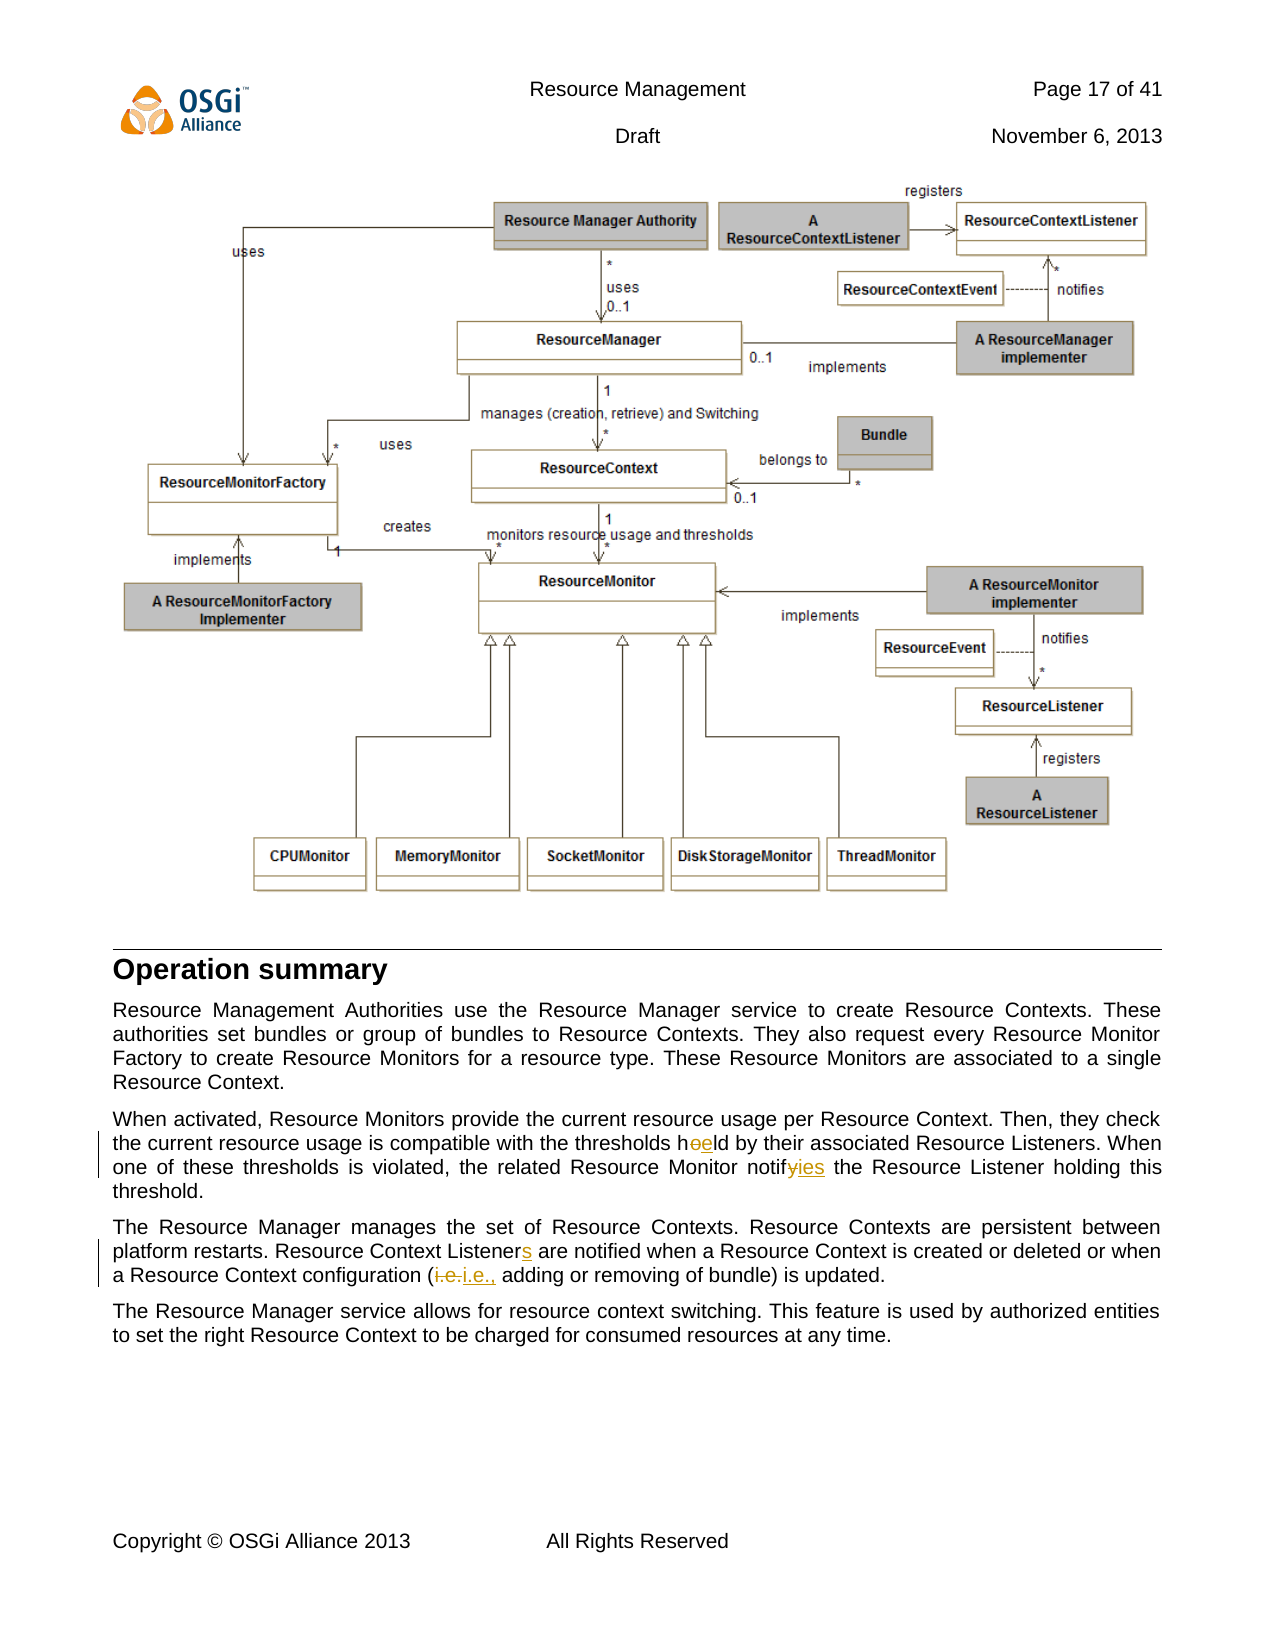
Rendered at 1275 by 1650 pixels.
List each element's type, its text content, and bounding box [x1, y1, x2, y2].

text The Resource Manager service allows for resource context switching. This feature is used by authorized entities to set the right Resource Context to be charged for consumed resources at any time. [112, 1299, 1162, 1347]
text Resource Management Authorities use the Resource Manager service to create Resource Contexts. These authorities set bundles or group of bundles to Resource Contexts. They also request every Resource Monitor Factory to create Resource Monitors for a resource type. These Resource Monitors are associated to a single Resource Context. [112, 998, 1162, 1094]
text The Resource Manager manages the set of Resource Contexts. Resource Contexts are persistent between platform restarts. Resource Context Listeners are notified when a Resource Context is created or deleted or when a Resource Context configuration (i.e., adding or removing of bundle) is updated. [112, 1215, 1162, 1287]
subtitle Operation summary [112, 950, 1162, 986]
picture [112, 158, 1163, 904]
text When activated, Resource Monitors provide the current resource usage per Resource Context. Then, they check the current resource usage is compatible with the thresholds held by their associated Resource Listeners. When one of these thresholds is violated, the related Resource Monitor notifies the Resource Listener holding this threshold. [112, 1107, 1162, 1202]
picture [113, 78, 257, 142]
